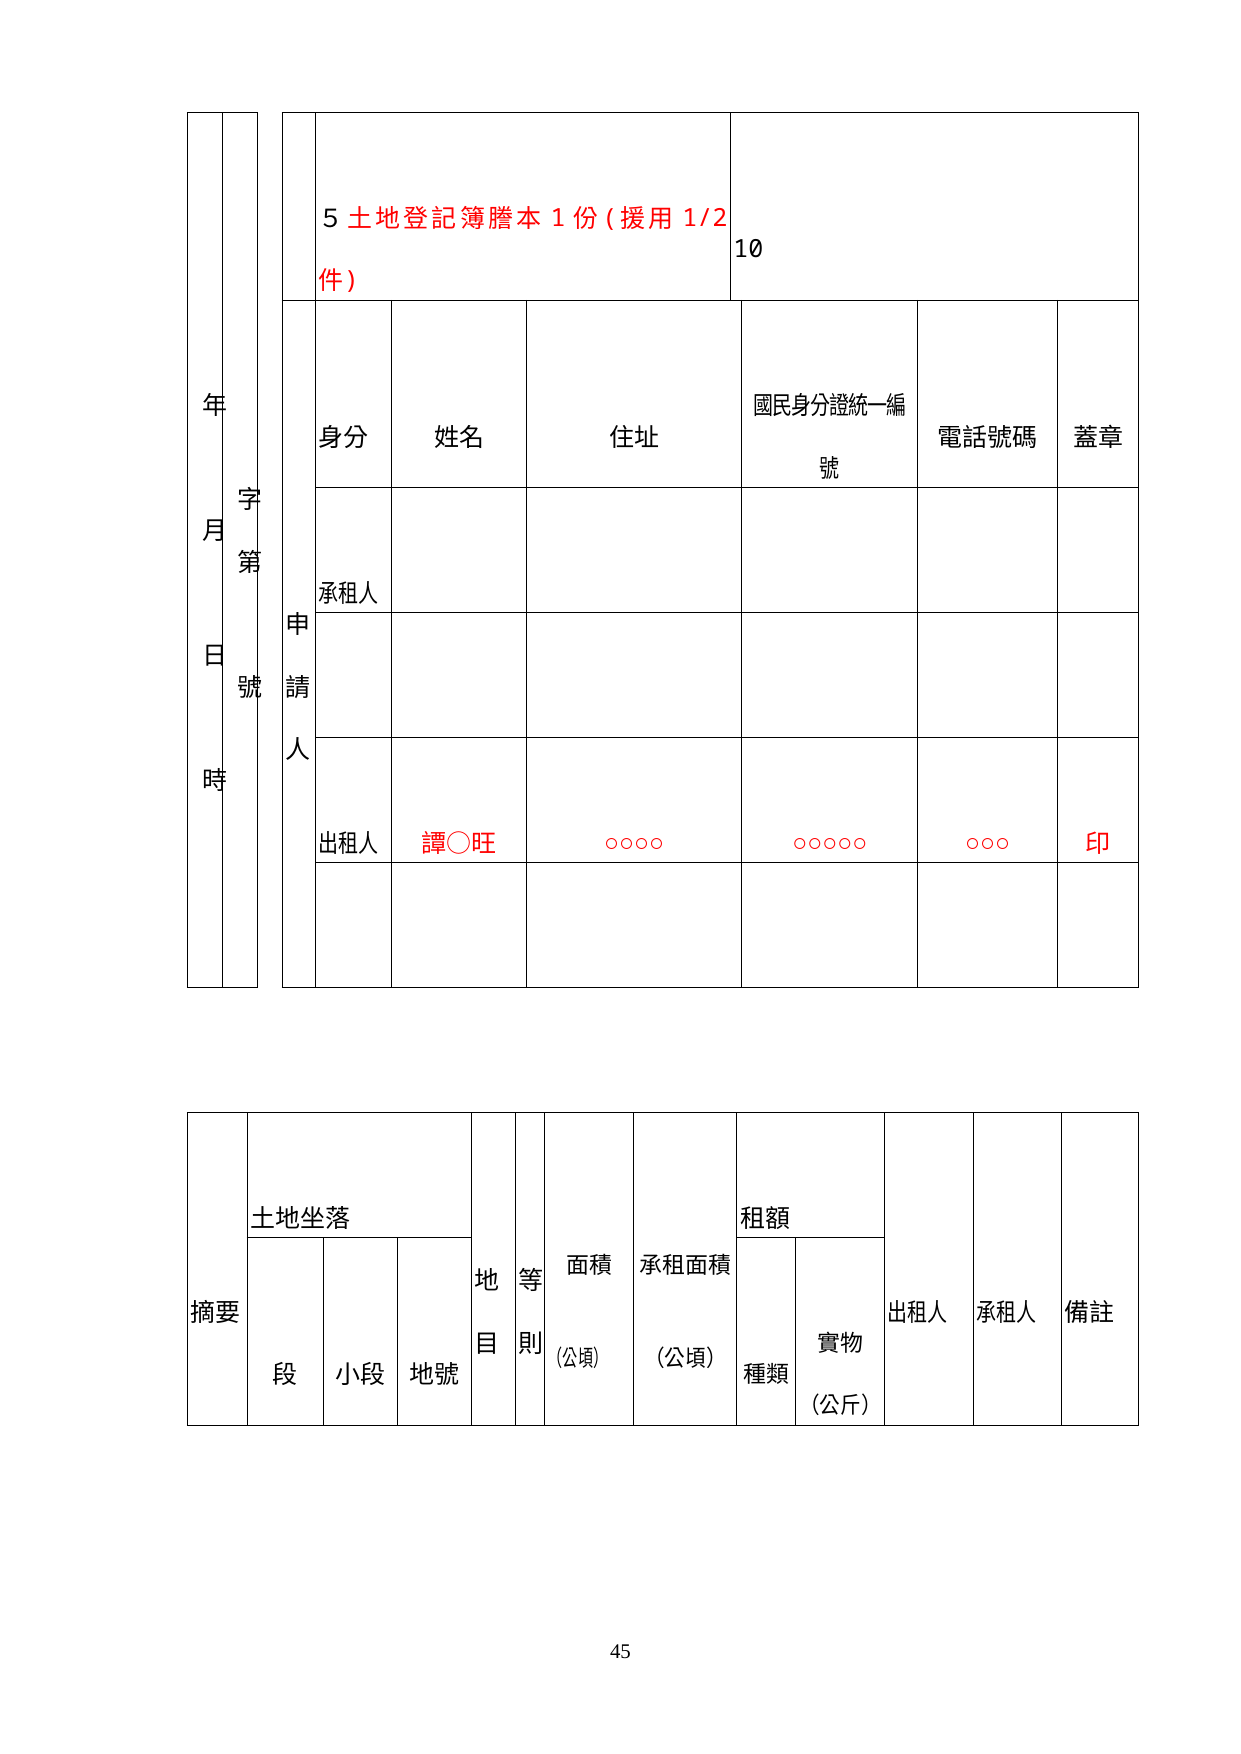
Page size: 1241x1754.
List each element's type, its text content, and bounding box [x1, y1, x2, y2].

table_cell [258, 737, 282, 862]
table_cell [258, 300, 282, 487]
table_cell [316, 863, 391, 987]
table_cell 身分 [316, 301, 391, 487]
table_cell [258, 112, 282, 300]
table_cell [316, 613, 391, 737]
table_cell 承租人 [316, 488, 391, 612]
table_header 地目 [472, 1113, 515, 1425]
table_cell 小段 [324, 1238, 397, 1425]
table_cell 年 月 日 時 [188, 113, 222, 987]
table_cell 印 [1058, 738, 1138, 862]
table_cell 國民身分證統一編號 [742, 301, 917, 487]
table_cell ５土地登記簿謄本1份(援用1/2件) [316, 113, 730, 300]
table_cell [918, 613, 1057, 737]
table_cell 譚○旺 [392, 738, 526, 862]
table_cell 地號 [398, 1238, 471, 1425]
table_header 土地坐落 [248, 1113, 471, 1237]
table_cell [258, 612, 282, 737]
table_header 備註 [1062, 1113, 1138, 1425]
table_cell ○○○ [918, 738, 1057, 862]
table_cell [918, 863, 1057, 987]
table_header 面積 （公頃） [545, 1113, 633, 1425]
table_header 出租人 [885, 1113, 973, 1425]
table_cell ○○○○○ [742, 738, 917, 862]
table_cell [392, 488, 526, 612]
table_cell [918, 488, 1057, 612]
table_cell 姓名 [392, 301, 526, 487]
table_header 摘要 [188, 1113, 247, 1425]
table_cell 出租人 [316, 738, 391, 862]
table_header 承租面積 （公頃） [634, 1113, 736, 1425]
table_cell [392, 613, 526, 737]
table_cell [742, 488, 917, 612]
table_cell [742, 863, 917, 987]
table_cell 申請人 [283, 301, 315, 987]
table_cell 種類 [737, 1238, 795, 1425]
table_cell 字第 號 [223, 113, 257, 987]
table_header 租額 [737, 1113, 884, 1237]
table_cell [1058, 488, 1138, 612]
table_header 承租人 [974, 1113, 1061, 1425]
table_cell [258, 862, 282, 987]
table_cell [392, 863, 526, 987]
table_cell 段 [248, 1238, 323, 1425]
table_cell [527, 863, 741, 987]
table_cell 10 [731, 113, 1138, 300]
table_cell 附繳證件 [283, 113, 315, 300]
table_cell 電話號碼 [918, 301, 1057, 487]
table_cell 蓋章 [1058, 301, 1138, 487]
table_cell ○○○○ [527, 738, 741, 862]
table_cell [527, 613, 741, 737]
table_cell 實物 （公斤） [796, 1238, 884, 1425]
table_cell [742, 613, 917, 737]
table_cell 住址 [527, 301, 741, 487]
table_cell [1058, 613, 1138, 737]
table_header 等則 [516, 1113, 544, 1425]
table_cell [1058, 863, 1138, 987]
table_cell [258, 487, 282, 612]
table_cell [527, 488, 741, 612]
